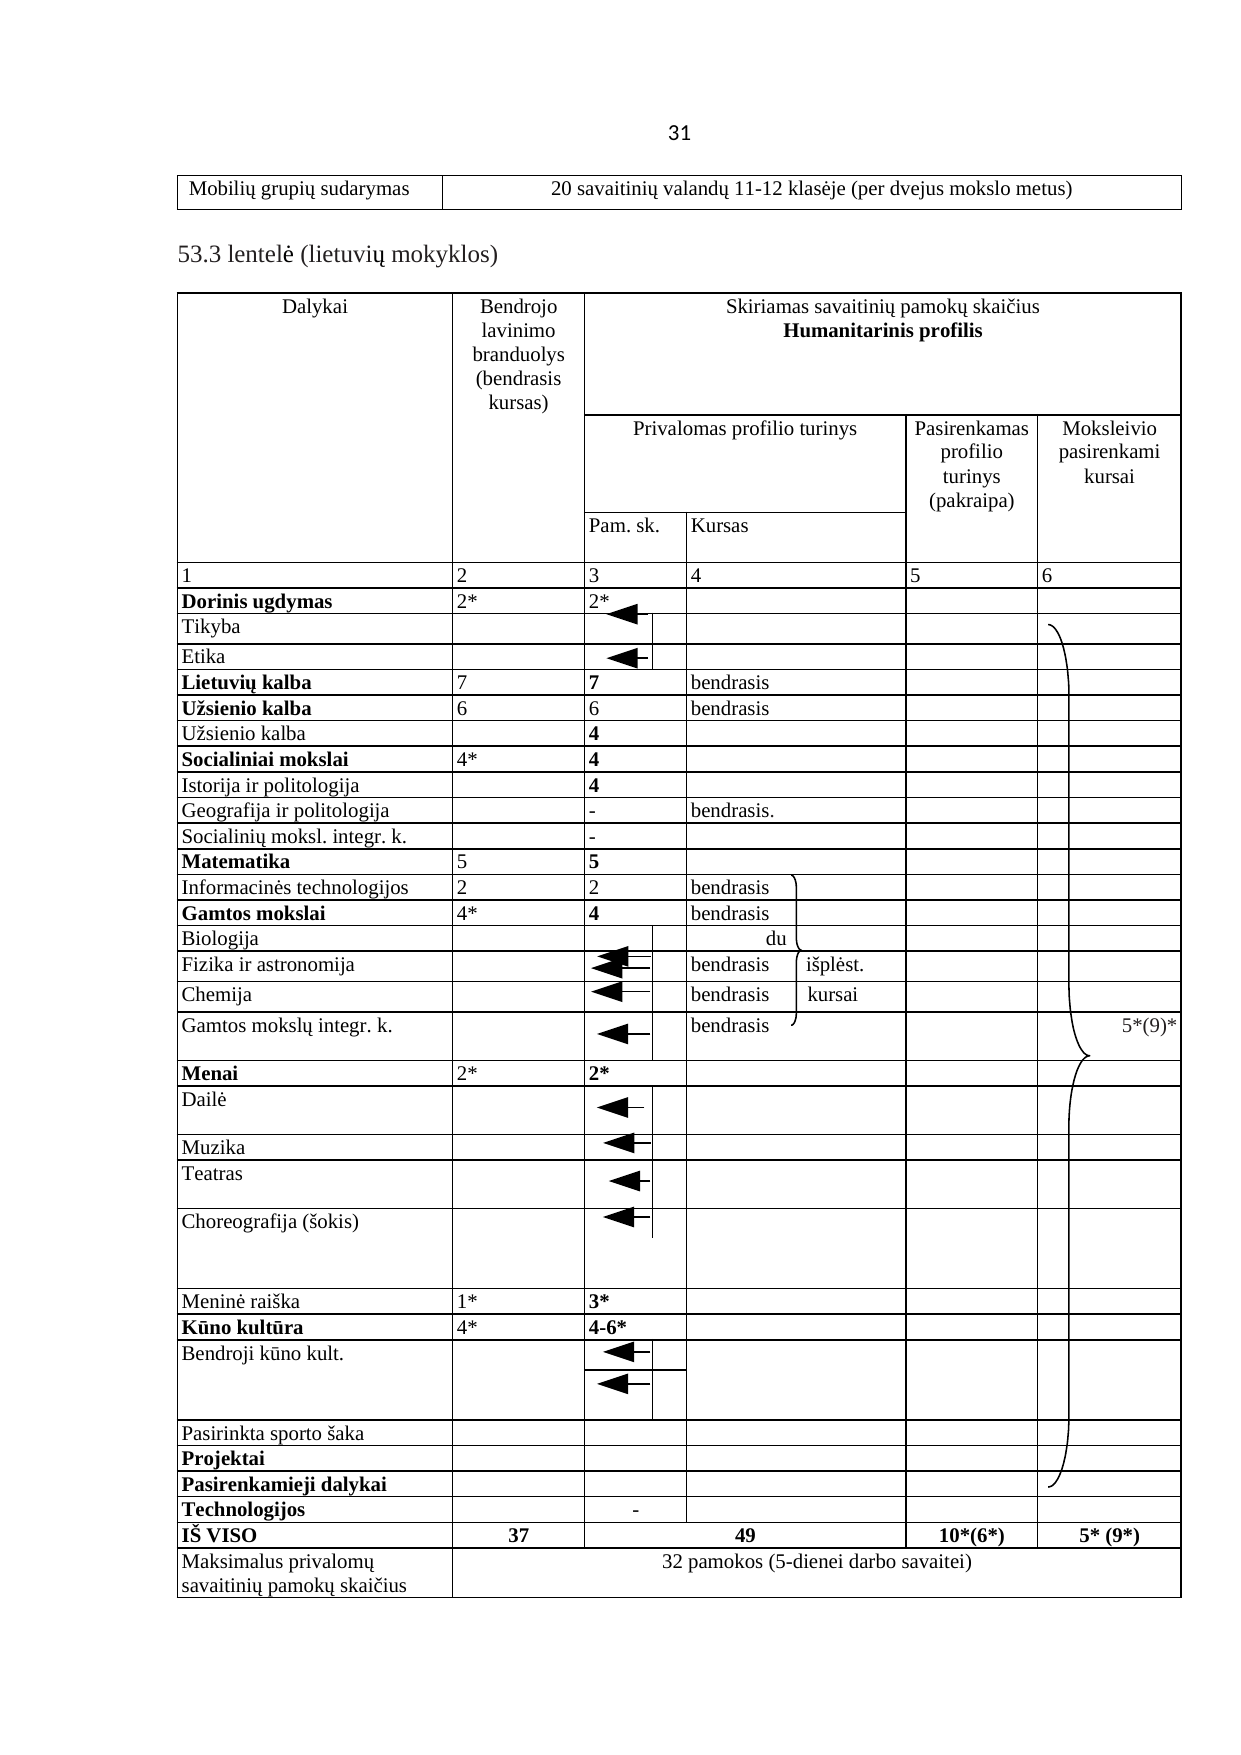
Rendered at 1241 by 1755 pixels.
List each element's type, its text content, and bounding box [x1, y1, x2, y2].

table_cell [453, 1209, 584, 1238]
table_cell [687, 850, 905, 873]
table_cell [1038, 773, 1068, 797]
table_cell du [687, 926, 798, 950]
table_cell [1070, 1087, 1180, 1133]
table_cell [585, 1421, 686, 1444]
table_cell [687, 1315, 905, 1339]
table_cell [1070, 1209, 1180, 1288]
table_cell [453, 982, 584, 1011]
table_cell [1038, 1013, 1085, 1059]
table_cell [907, 1369, 1037, 1419]
table_cell kursai [798, 982, 905, 1011]
table_cell [585, 1446, 686, 1470]
table_cell Muzika [178, 1135, 452, 1159]
table_cell [1069, 670, 1180, 694]
table_cell [453, 1341, 584, 1369]
table_cell Kūno kultūra [178, 1315, 452, 1339]
table_cell [453, 1238, 584, 1288]
table_cell [687, 645, 905, 668]
table_cell 4* [453, 1315, 584, 1339]
table_cell [795, 875, 905, 899]
table_cell 5 [907, 563, 1037, 587]
table_cell Geografija ir politologija [178, 798, 452, 822]
table_cell [585, 1087, 652, 1133]
table_cell 2 [585, 875, 686, 899]
table_cell [1070, 1289, 1180, 1313]
table_cell [1070, 721, 1180, 745]
table_cell [1070, 901, 1180, 925]
table_cell [585, 1161, 652, 1208]
table_cell 4* [453, 901, 584, 925]
table_cell Pasirenkamieji dalykai [178, 1472, 452, 1496]
table_cell [1069, 1421, 1180, 1444]
table_cell Lietuvių kalba [178, 670, 452, 694]
table_cell [1038, 721, 1068, 745]
table_cell [907, 901, 1037, 925]
table_cell [1070, 747, 1180, 771]
table_cell [1038, 850, 1068, 873]
table_cell [453, 414, 584, 512]
table_cell [687, 1238, 905, 1288]
table_cell [453, 1161, 584, 1208]
table_cell [1038, 901, 1068, 925]
table_cell [1038, 798, 1068, 822]
table_cell Pasirinkta sporto šaka [178, 1421, 452, 1444]
table_cell [907, 1289, 1037, 1313]
table_cell [1070, 1315, 1180, 1339]
table_cell [1038, 645, 1066, 668]
table_cell [453, 1497, 584, 1521]
table_cell [1038, 1209, 1068, 1288]
table_cell [798, 926, 905, 950]
table_cell [653, 614, 686, 643]
table_cell [687, 747, 905, 771]
table_cell [687, 1135, 905, 1159]
table_cell [653, 926, 686, 950]
table_cell bendrasis [687, 670, 905, 694]
table_cell [907, 1421, 1037, 1444]
table_cell [585, 1341, 652, 1369]
table_cell 2* [585, 589, 686, 613]
table_cell 32 pamokos (5-dienei darbo savaitei) [453, 1549, 1180, 1597]
table_cell [907, 721, 1037, 745]
table_cell [178, 1238, 452, 1288]
table_cell [907, 1341, 1037, 1369]
table_cell [1070, 773, 1180, 797]
table_cell Istorija ir politologija [178, 773, 452, 797]
table_cell Meninė raiška [178, 1289, 452, 1313]
table_cell [907, 952, 1037, 981]
table_cell [653, 1341, 686, 1369]
table_cell Menai [178, 1061, 452, 1085]
table_cell [453, 1421, 584, 1444]
table_cell [1070, 824, 1180, 848]
table_cell [585, 982, 652, 1011]
table_cell bendrasis. [687, 798, 905, 822]
table_cell [653, 1209, 686, 1238]
table_cell [907, 1013, 1037, 1059]
table_cell Dailė [178, 1087, 452, 1133]
table_cell [1064, 645, 1180, 668]
table_cell 20 savaitinių valandų 11-12 klasėje (per dvejus mokslo metus) [443, 176, 1181, 209]
table_cell [1070, 952, 1180, 981]
table_cell 10*(6*) [907, 1523, 1037, 1547]
table_cell [907, 589, 1037, 613]
table_cell Užsienio kalba [178, 696, 452, 720]
table_cell [653, 1135, 686, 1159]
table_cell IŠ VISO [178, 1523, 452, 1547]
table_cell [1038, 952, 1068, 981]
table_cell [1070, 1161, 1180, 1208]
table_cell Dorinis ugdymas [178, 589, 452, 613]
table_cell [907, 670, 1037, 694]
table_cell [1038, 982, 1069, 1011]
table_cell 4 [585, 773, 686, 797]
table_cell [1070, 1135, 1180, 1159]
table_cell [907, 747, 1037, 771]
table_cell bendrasis [687, 982, 795, 1011]
table_cell bendrasis [687, 952, 797, 981]
table_cell 6 [1038, 563, 1180, 587]
table_cell 4 [585, 747, 686, 771]
table_header Bendrojo lavinimo branduolys (bendrasis kursas) [453, 294, 584, 414]
table_cell [687, 1161, 905, 1208]
table_cell [1038, 1161, 1068, 1208]
table_cell [687, 1209, 905, 1238]
table_cell [907, 645, 1037, 668]
table_cell [653, 1087, 686, 1133]
table_cell [907, 1135, 1037, 1159]
table_cell 1 [178, 563, 452, 587]
table_cell - [585, 824, 686, 848]
table_cell [585, 1135, 652, 1159]
table_cell [1070, 875, 1180, 899]
table_cell [907, 1497, 1037, 1521]
table_cell [585, 1371, 652, 1419]
table_cell 2* [453, 1061, 584, 1085]
table_cell 7 [453, 670, 584, 694]
table_cell Pam. sk. [585, 513, 686, 561]
table_cell [687, 1341, 905, 1369]
table_cell 4* [453, 747, 584, 771]
table_cell Biologija [178, 926, 452, 950]
table_cell Teatras [178, 1161, 452, 1208]
table_cell [585, 1013, 652, 1059]
table_cell [453, 512, 584, 561]
table_cell Chemija [178, 982, 452, 1011]
table_cell Matematika [178, 850, 452, 873]
table_cell [585, 952, 652, 981]
table_cell 5*(9)* [1072, 1013, 1180, 1059]
table_cell [687, 1497, 905, 1521]
table_cell [1038, 1446, 1065, 1470]
table_cell Pasirenkamas profilio turinys (pakraipa) [907, 416, 1037, 512]
table_cell [1074, 1061, 1180, 1085]
table_cell [453, 798, 584, 822]
table_cell 4 [585, 901, 686, 925]
table_cell bendrasis [687, 1013, 905, 1059]
table_cell Informacinės technologijos [178, 875, 452, 899]
table_cell 3 [585, 563, 686, 587]
table_cell Užsienio kalba [178, 721, 452, 745]
table_cell [1038, 589, 1180, 613]
table_cell [1038, 1315, 1068, 1339]
table_cell [1038, 1135, 1068, 1159]
table_cell 37 [453, 1523, 584, 1547]
table_cell Etika [178, 645, 452, 668]
table_cell [453, 1446, 584, 1470]
table_cell [687, 1061, 905, 1085]
table_cell [585, 1238, 686, 1288]
table_cell [453, 645, 584, 668]
table_cell Tikyba [178, 614, 452, 643]
table_cell - [585, 1497, 686, 1521]
table_cell [585, 645, 652, 668]
table_cell [907, 850, 1037, 873]
table_cell Gamtos mokslai [178, 901, 452, 925]
table_cell [453, 1013, 584, 1059]
table_cell [1038, 926, 1068, 950]
table_cell [1070, 798, 1180, 822]
table_header Dalykai [178, 294, 452, 414]
table_cell [907, 1161, 1037, 1208]
table_cell - [585, 798, 686, 822]
table_cell Moksleivio pasirenkami kursai [1038, 416, 1180, 512]
table_cell [1070, 850, 1180, 873]
table_cell išplėst. [798, 952, 905, 981]
table_cell 1* [453, 1289, 584, 1313]
table_cell 6 [585, 696, 686, 720]
table_cell [687, 721, 905, 745]
table_cell [687, 824, 905, 848]
table_cell 49 [585, 1523, 905, 1547]
table_cell [907, 512, 1037, 561]
table_cell [1070, 982, 1180, 1011]
table_cell [653, 1371, 686, 1419]
table_cell bendrasis [687, 696, 905, 720]
table_cell [907, 773, 1037, 797]
table_cell [907, 926, 1037, 950]
table_cell [453, 1472, 584, 1496]
table_cell [178, 512, 452, 561]
table_cell [1038, 747, 1068, 771]
table_cell [453, 952, 584, 981]
table_cell [907, 614, 1037, 643]
table_cell 5 [453, 850, 584, 873]
table_cell Technologijos [178, 1497, 452, 1521]
table_cell [1038, 1421, 1068, 1444]
table_cell 4-6* [585, 1315, 686, 1339]
table_cell [1070, 696, 1180, 720]
table_cell [907, 798, 1037, 822]
table_cell 3* [585, 1289, 686, 1313]
text 53.3 lentelė (lietuvių mokyklos) [177, 239, 1181, 268]
table_cell [585, 1209, 652, 1238]
table_cell [653, 1161, 686, 1208]
table_cell [687, 1369, 905, 1419]
table_cell [653, 982, 686, 1011]
table_cell 2 [453, 563, 584, 587]
table_cell [907, 1238, 1037, 1288]
table_cell [687, 589, 905, 613]
table_cell [1038, 1087, 1071, 1133]
table_cell [1038, 824, 1068, 848]
table_cell [687, 614, 905, 643]
table_cell [453, 926, 584, 950]
table_cell [907, 1446, 1037, 1470]
table_cell 4 [687, 563, 905, 587]
table_cell [687, 1472, 905, 1496]
table_cell [1038, 1497, 1180, 1521]
table_cell [453, 824, 584, 848]
table_cell [585, 926, 652, 950]
table_cell [453, 1087, 584, 1133]
table_cell [687, 1087, 905, 1133]
table_cell [907, 1061, 1037, 1085]
table_cell Projektai [178, 1446, 452, 1470]
table_cell [687, 1289, 905, 1313]
table_cell [653, 645, 686, 668]
table_cell Maksimalus privalomų savaitinių pamokų skaičius [178, 1549, 452, 1597]
table_cell 7 [585, 670, 686, 694]
table_cell [453, 614, 584, 643]
table_cell 4 [585, 721, 686, 745]
table_cell [907, 696, 1037, 720]
table_cell [1038, 670, 1068, 694]
table_cell [1070, 926, 1180, 950]
table_cell [585, 614, 652, 643]
table_cell Gamtos mokslų integr. k. [178, 1013, 452, 1059]
table_cell Privalomas profilio turinys [585, 416, 905, 512]
table_cell [687, 773, 905, 797]
table_cell [687, 1446, 905, 1470]
table_cell [178, 414, 452, 512]
table_cell [907, 1472, 1037, 1496]
table_cell [653, 1013, 686, 1059]
table_cell Choreografija (šokis) [178, 1209, 452, 1238]
table_cell [1063, 1446, 1180, 1470]
table_cell [907, 875, 1037, 899]
table_cell [687, 1421, 905, 1444]
table_cell [453, 773, 584, 797]
table_cell Mobilių grupių sudarymas [178, 176, 442, 209]
table_cell Fizika ir astronomija [178, 952, 452, 981]
table_cell [1038, 614, 1180, 643]
table_cell [1038, 512, 1180, 561]
table_cell Socialiniai mokslai [178, 747, 452, 771]
table_cell [1038, 1341, 1068, 1419]
table_cell [798, 901, 905, 925]
table_cell 2 [453, 875, 584, 899]
table_cell [653, 952, 686, 981]
table_cell [1038, 696, 1068, 720]
table_cell [907, 982, 1037, 1011]
table_cell 6 [453, 696, 584, 720]
table_cell 2* [453, 589, 584, 613]
table_cell bendrasis [687, 901, 795, 925]
table_cell [907, 1087, 1037, 1133]
table_cell [1070, 1341, 1180, 1419]
table_cell Socialinių moksl. integr. k. [178, 824, 452, 848]
table_cell [585, 1472, 686, 1496]
table_cell [907, 1315, 1037, 1339]
table_cell [453, 1369, 584, 1419]
table_cell 5 [585, 850, 686, 873]
table_cell [1038, 1472, 1180, 1496]
table_cell Bendroji kūno kult. [178, 1341, 452, 1369]
table_cell 5* (9*) [1038, 1523, 1180, 1547]
table_cell [1038, 1061, 1080, 1085]
table_cell [453, 721, 584, 745]
table_cell [178, 1369, 452, 1419]
table_cell Kursas [687, 513, 905, 561]
table_cell [1038, 1289, 1068, 1313]
table_cell [907, 1209, 1037, 1238]
table_header Skiriamas savaitinių pamokų skaičius Humanitarinis profilis [585, 294, 1180, 414]
table_cell [453, 1135, 584, 1159]
table_cell 2* [585, 1061, 686, 1085]
table_cell [1038, 875, 1068, 899]
table_cell [907, 824, 1037, 848]
table_cell bendrasis [687, 875, 795, 899]
